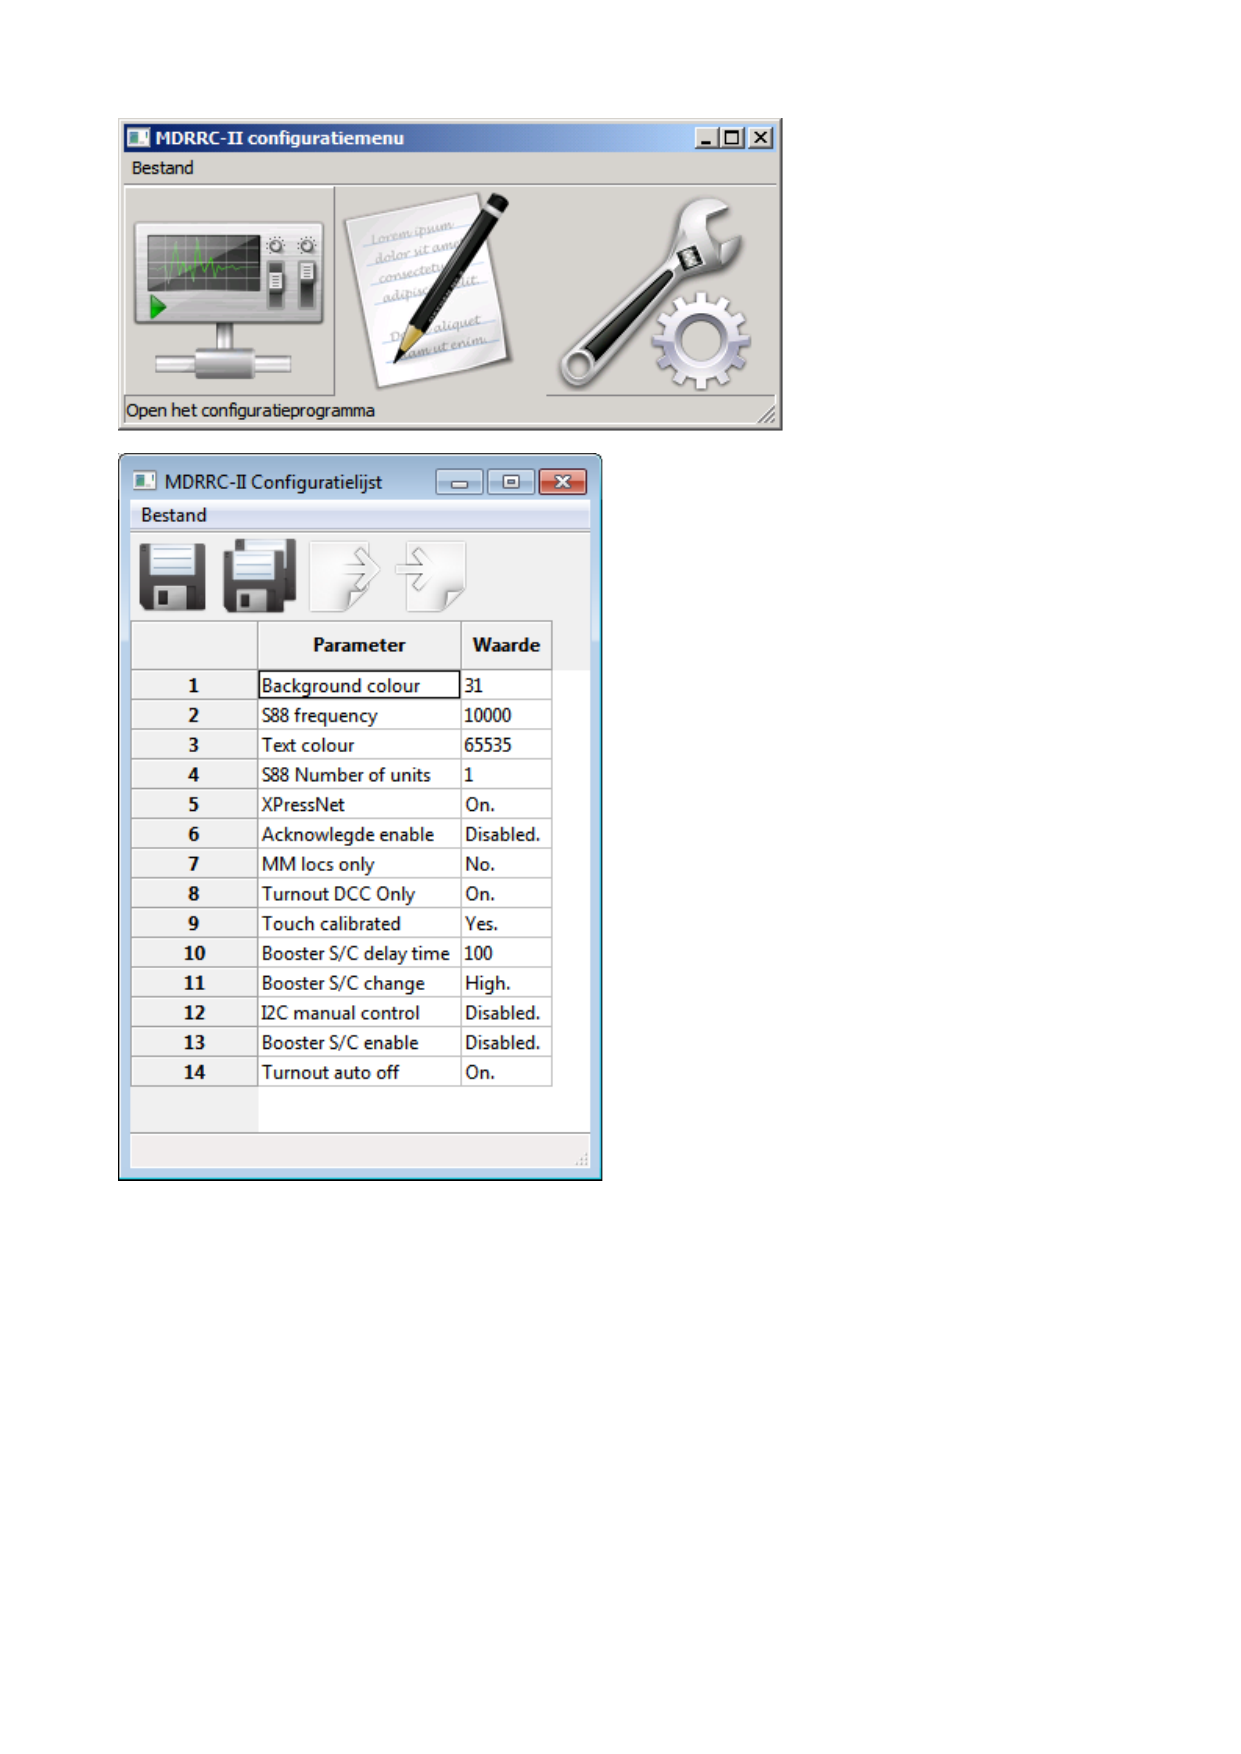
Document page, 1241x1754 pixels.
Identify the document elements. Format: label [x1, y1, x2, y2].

picture [118, 453, 603, 1181]
picture [118, 118, 786, 434]
